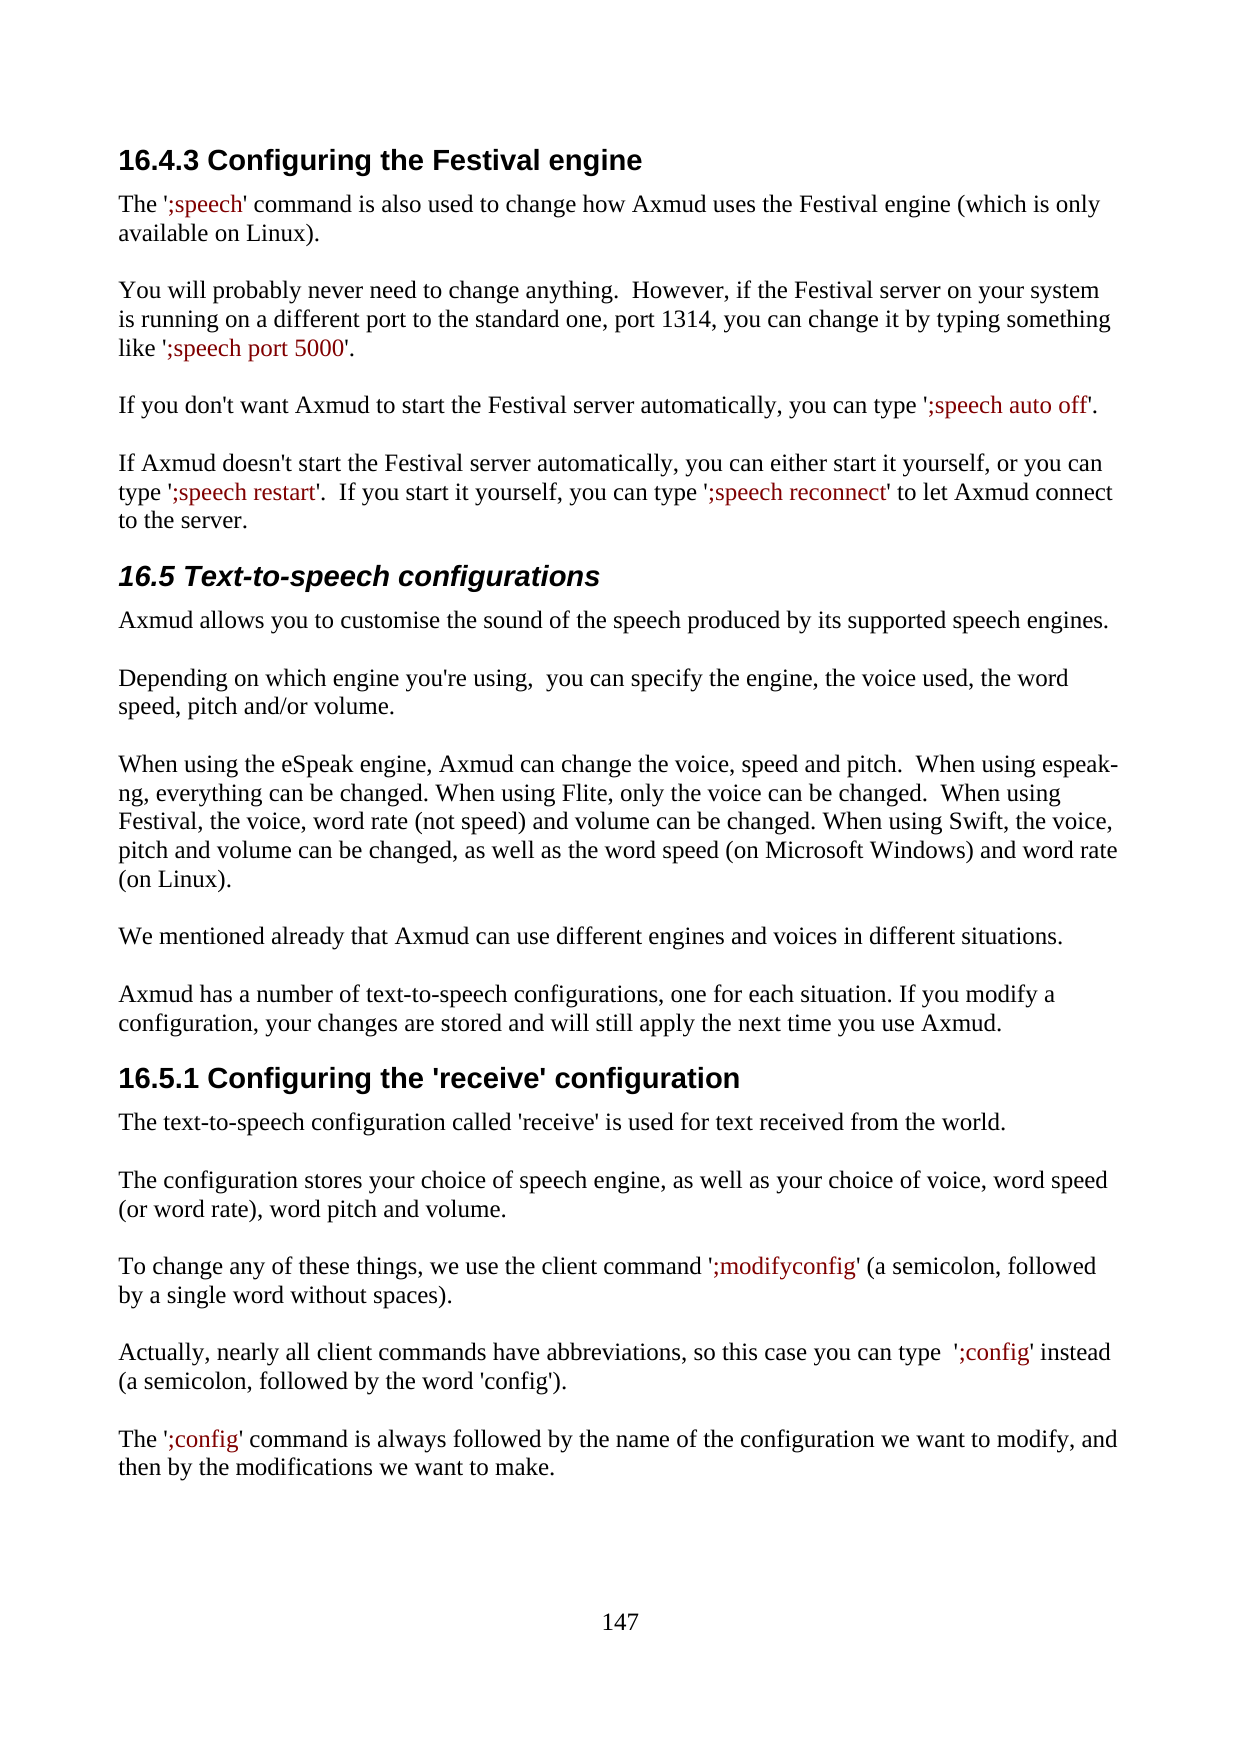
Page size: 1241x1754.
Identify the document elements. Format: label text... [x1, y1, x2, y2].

text The configuration stores your choice of speech engine, as well as your choice of voice, word speed (or word rate), word pitch and volume. [118, 1165, 1122, 1222]
subtitle 16.4.3 Configuring the Festival engine [118, 143, 1122, 177]
text You will probably never need to change anything. However, if the Festival server on your system is running on a different port to the standard one, port 1314, you can change it by typing something like ';speech port 5000'. [118, 275, 1122, 362]
text Actually, nearly all client commands have abbreviations, so this case you can type ';config' instead (a semicolon, followed by the word 'config'). [118, 1337, 1122, 1395]
subtitle 16.5.1 Configuring the 'receive' configuration [118, 1061, 1122, 1095]
text If Axmud doesn't start the Festival server automatically, you can either start it yourself, or you can type ';speech restart'. If you start it yourself, you can type ';speech reconnect' to let Axmud connect to the server. [118, 448, 1122, 534]
text To change any of these things, we use the client command ';modifyconfig' (a semicolon, followed by a single word without spaces). [118, 1251, 1122, 1309]
text Axmud allows you to customise the sound of the speech produced by its supported speech engines. [118, 605, 1122, 634]
text The ';config' command is always followed by the name of the configuration we want to modify, and then by the modifications we want to make. [118, 1424, 1122, 1481]
text Axmud has a number of text-to-speech configurations, one for each situation. If you modify a configuration, your changes are stored and will still apply the next time you use Axmud. [118, 979, 1122, 1036]
subtitle 16.5 Text-to-speech configurations [118, 559, 1122, 593]
text Depending on which engine you're using, you can specify the engine, the voice used, the word speed, pitch and/or volume. [118, 663, 1122, 720]
text The text-to-speech configuration called 'receive' is used for text received from the world. [118, 1107, 1122, 1136]
text If you don't want Axmud to start the Festival server automatically, you can type ';speech auto off'. [118, 390, 1122, 419]
text When using the eSpeak engine, Axmud can change the voice, speed and pitch. When using espeak-ng, everything can be changed. When using Flite, only the voice can be changed. When using Festival, the voice, word rate (not speed) and volume can be changed. When using Swift, the voice, pitch and volume can be changed, as well as the word speed (on Microsoft Windows) and word rate (on Linux). [118, 749, 1122, 893]
text We mentioned already that Axmud can use different engines and voices in different situations. [118, 921, 1122, 950]
text The ';speech' command is also used to change how Axmud uses the Festival engine (which is only available on Linux). [118, 189, 1122, 247]
